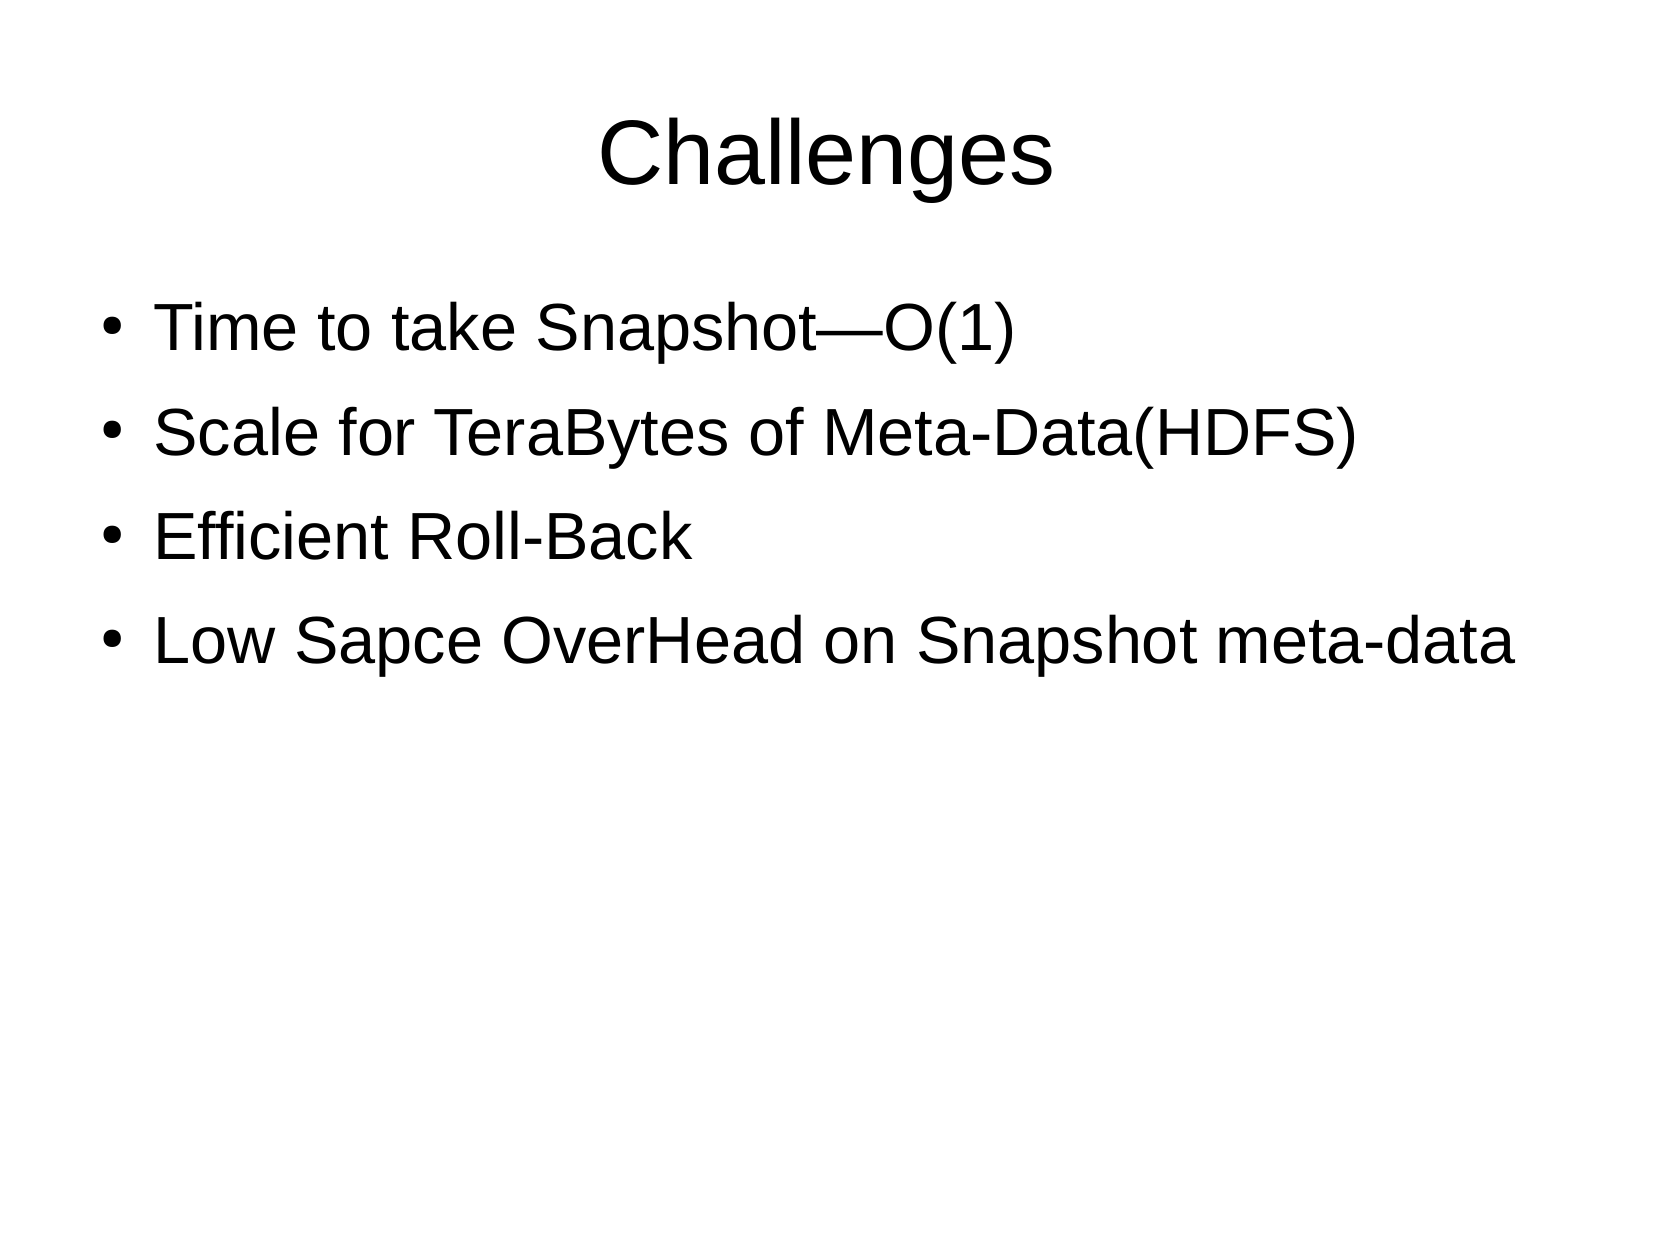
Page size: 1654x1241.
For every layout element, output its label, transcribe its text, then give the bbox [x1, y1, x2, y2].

list Time to take Snapshot—O(1) Scale for TeraBytes of Meta-Data(HDFS) Efficient Roll-Back Low Sapce OverHead on Snapshot meta-data [82, 290, 1538, 1010]
title Challenges [82, 68, 1571, 237]
